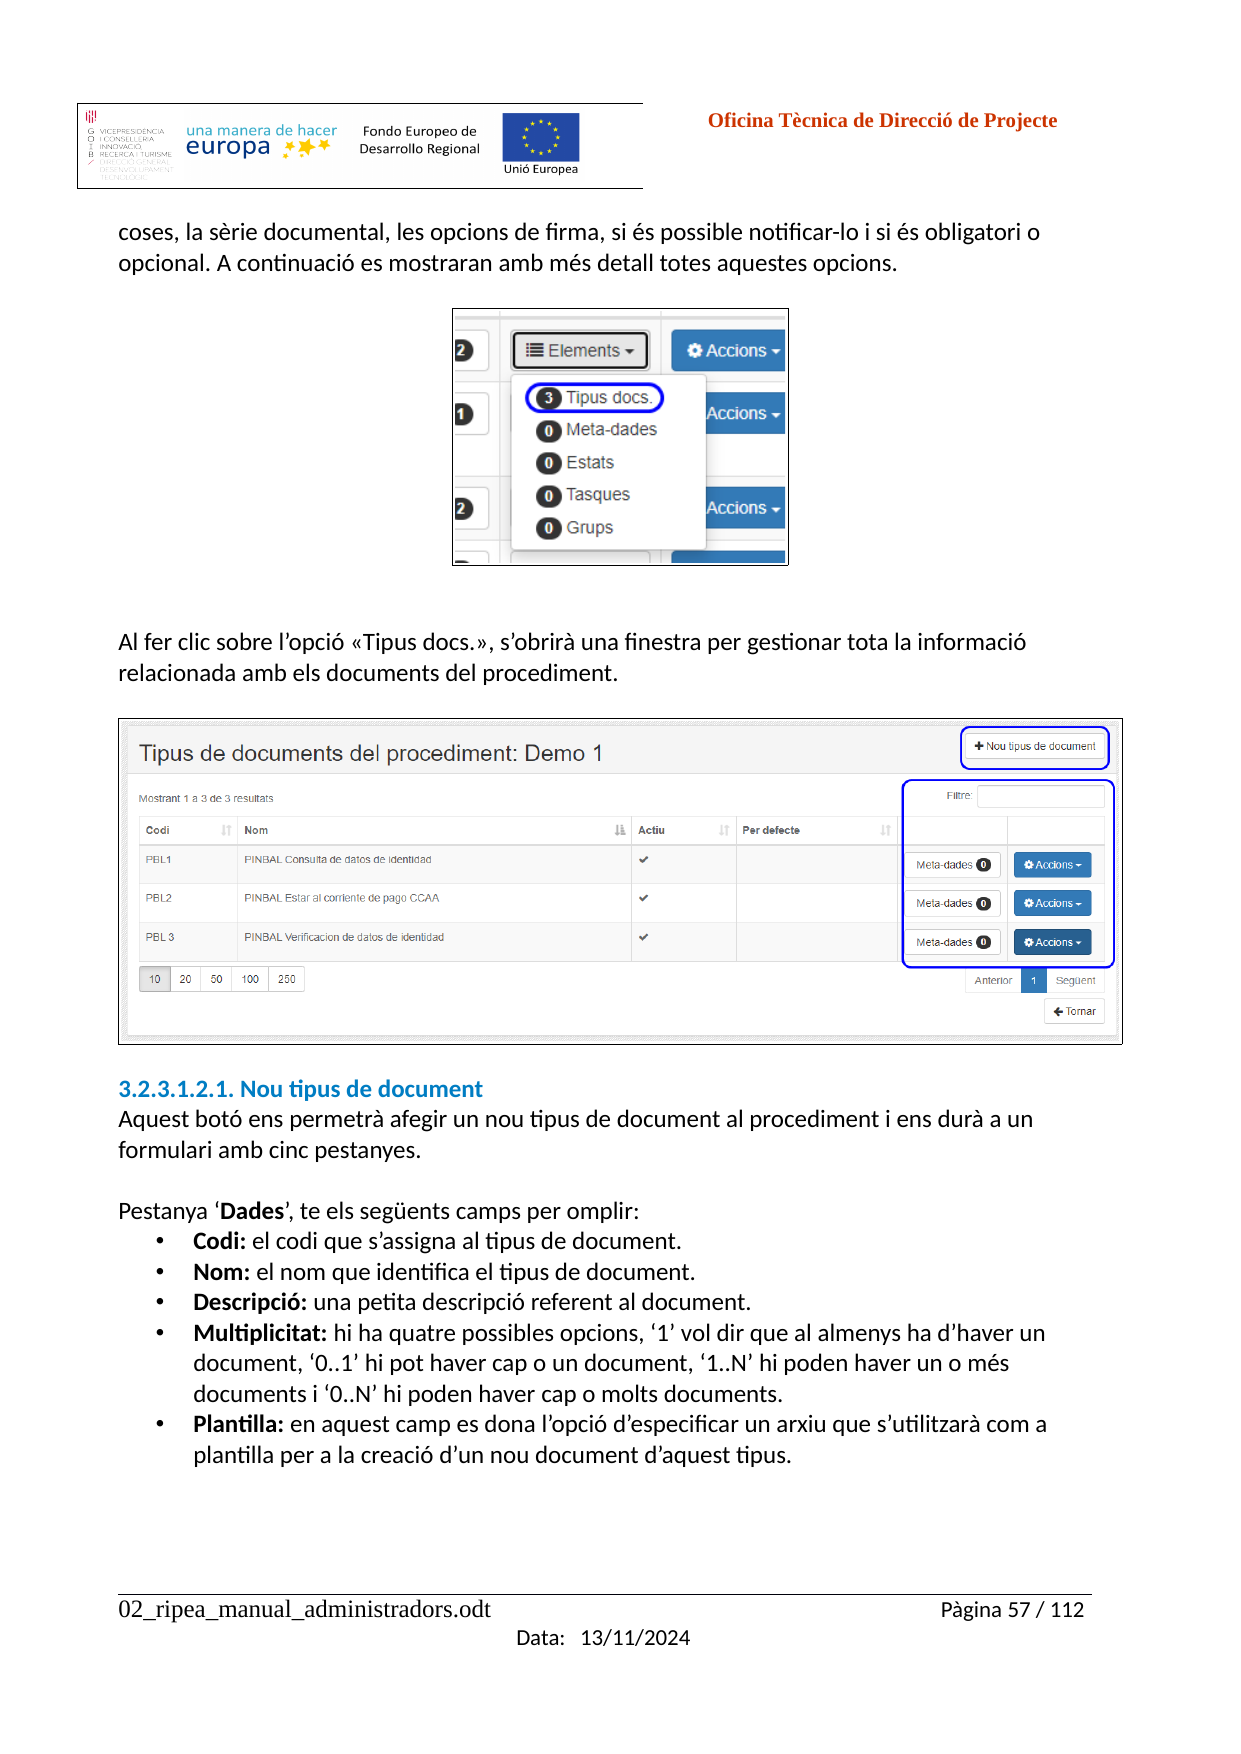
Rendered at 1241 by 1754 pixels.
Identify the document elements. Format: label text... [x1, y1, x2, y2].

picture [82, 108, 178, 182]
text coses, la sèrie documental, les opcions de firma, si és possible notificar-lo i si és obligatori o opcional. A continuació es mostraran amb més detall totes aquestes opcions. [118, 216, 1122, 277]
list Multiplicitat: hi ha quatre possibles opcions, ‘1’ vol dir que al almenys ha d’haver un document, ‘0..1’ hi pot haver cap o un document, ‘1..N’ hi poden haver un o més documents i ‘0..N’ hi poden haver cap o molts documents. [156, 1317, 1122, 1408]
list Nom: el nom que identifica el tipus de document. [156, 1256, 1122, 1286]
subtitle 3.2.3.1.2.1. Nou tipus de document [118, 1073, 1122, 1103]
text Al fer clic sobre l’opció «Tipus docs.», s’obrirà una finestra per gestionar tota la informació relacionada amb els documents del procediment. [118, 626, 1122, 687]
picture [184, 108, 585, 182]
text Aquest botó ens permetrà afegir un nou tipus de document al procediment i ens durà a un formulari amb cinc pestanyes. [118, 1103, 1122, 1164]
picture [121, 721, 1119, 1041]
list Plantilla: en aquest camp es dona l’opció d’especificar un arxiu que s’utilitzarà com a plantilla per a la creació d’un nou document d’aquest tipus. [156, 1408, 1122, 1469]
list Codi: el codi que s’assigna al tipus de document. [156, 1225, 1122, 1256]
picture [455, 311, 786, 563]
list Descripció: una petita descripció referent al document. [156, 1286, 1122, 1317]
text Pestanya ‘Dades’, te els següents camps per omplir: [118, 1195, 1122, 1225]
